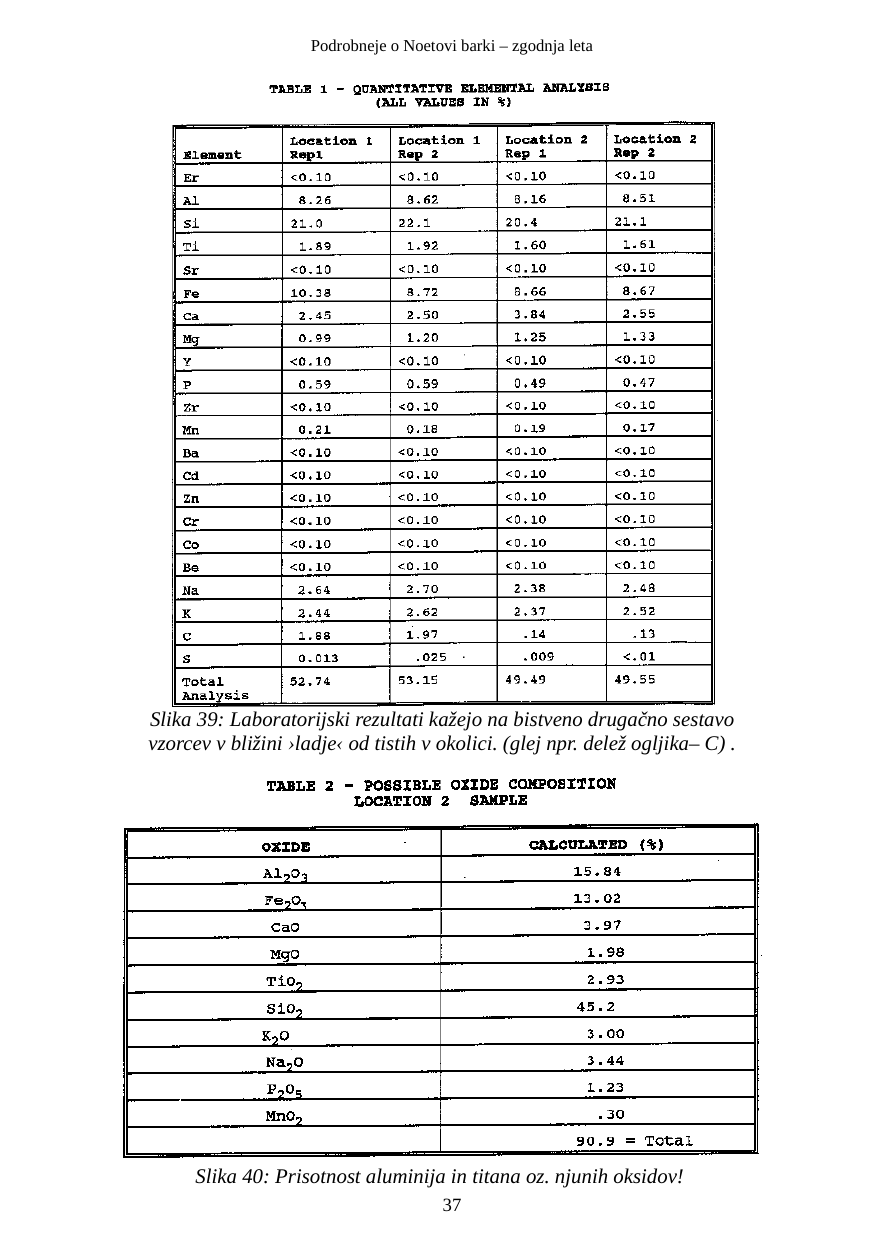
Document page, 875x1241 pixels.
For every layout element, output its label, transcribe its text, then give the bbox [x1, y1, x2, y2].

picture [118, 767, 763, 1164]
text Slika 39: Laboratorijski rezultati kažejo na bistveno drugačno sestavo vzorcev v bližini ›ladje‹ od tistih v okolici. (glej npr. delež ogljika– C) . [138, 75, 749, 754]
text Slika 40: Prisotnost aluminija in titana oz. njunih oksidov! [118, 1164, 763, 1188]
picture [168, 74, 719, 707]
